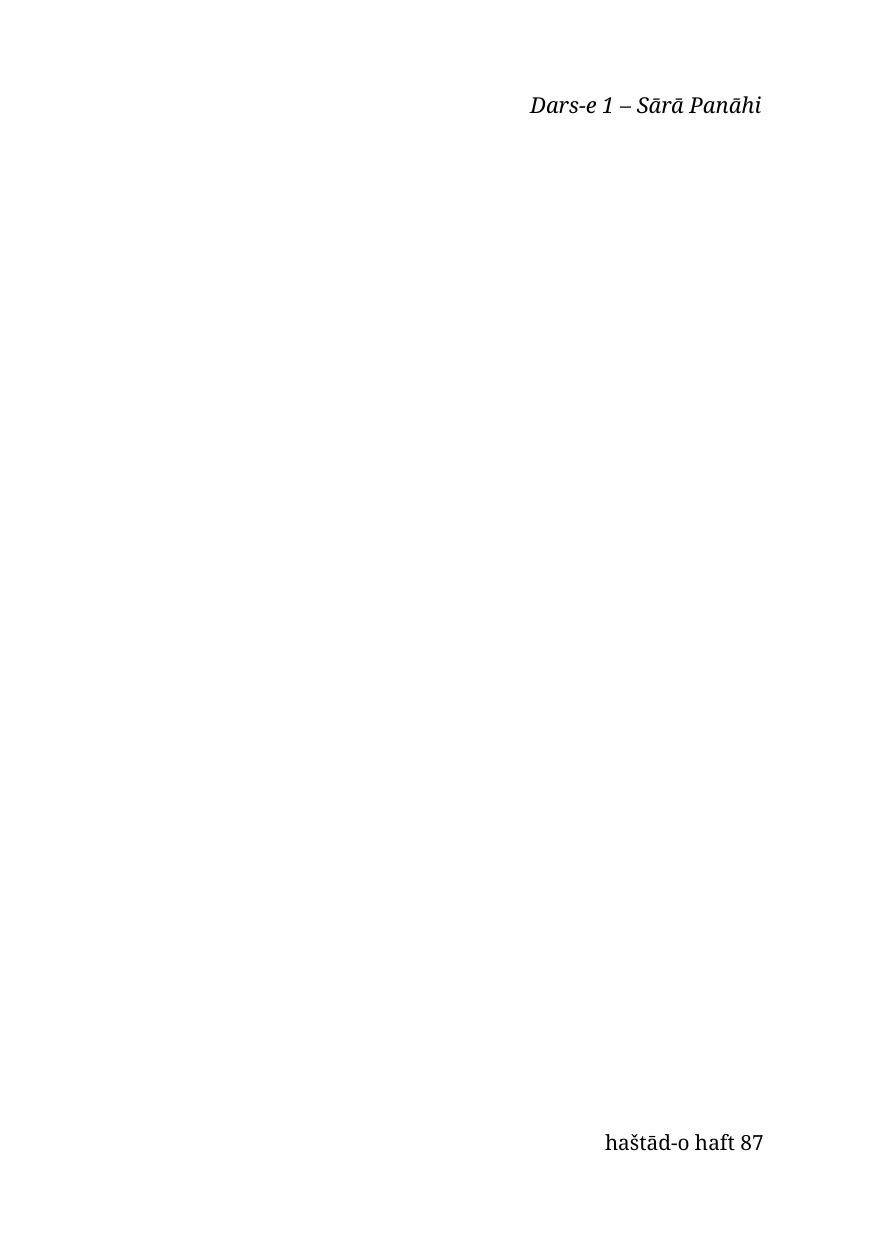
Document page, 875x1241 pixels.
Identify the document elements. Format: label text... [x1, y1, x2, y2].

text haštād-o haft 87 [111, 1128, 763, 1157]
